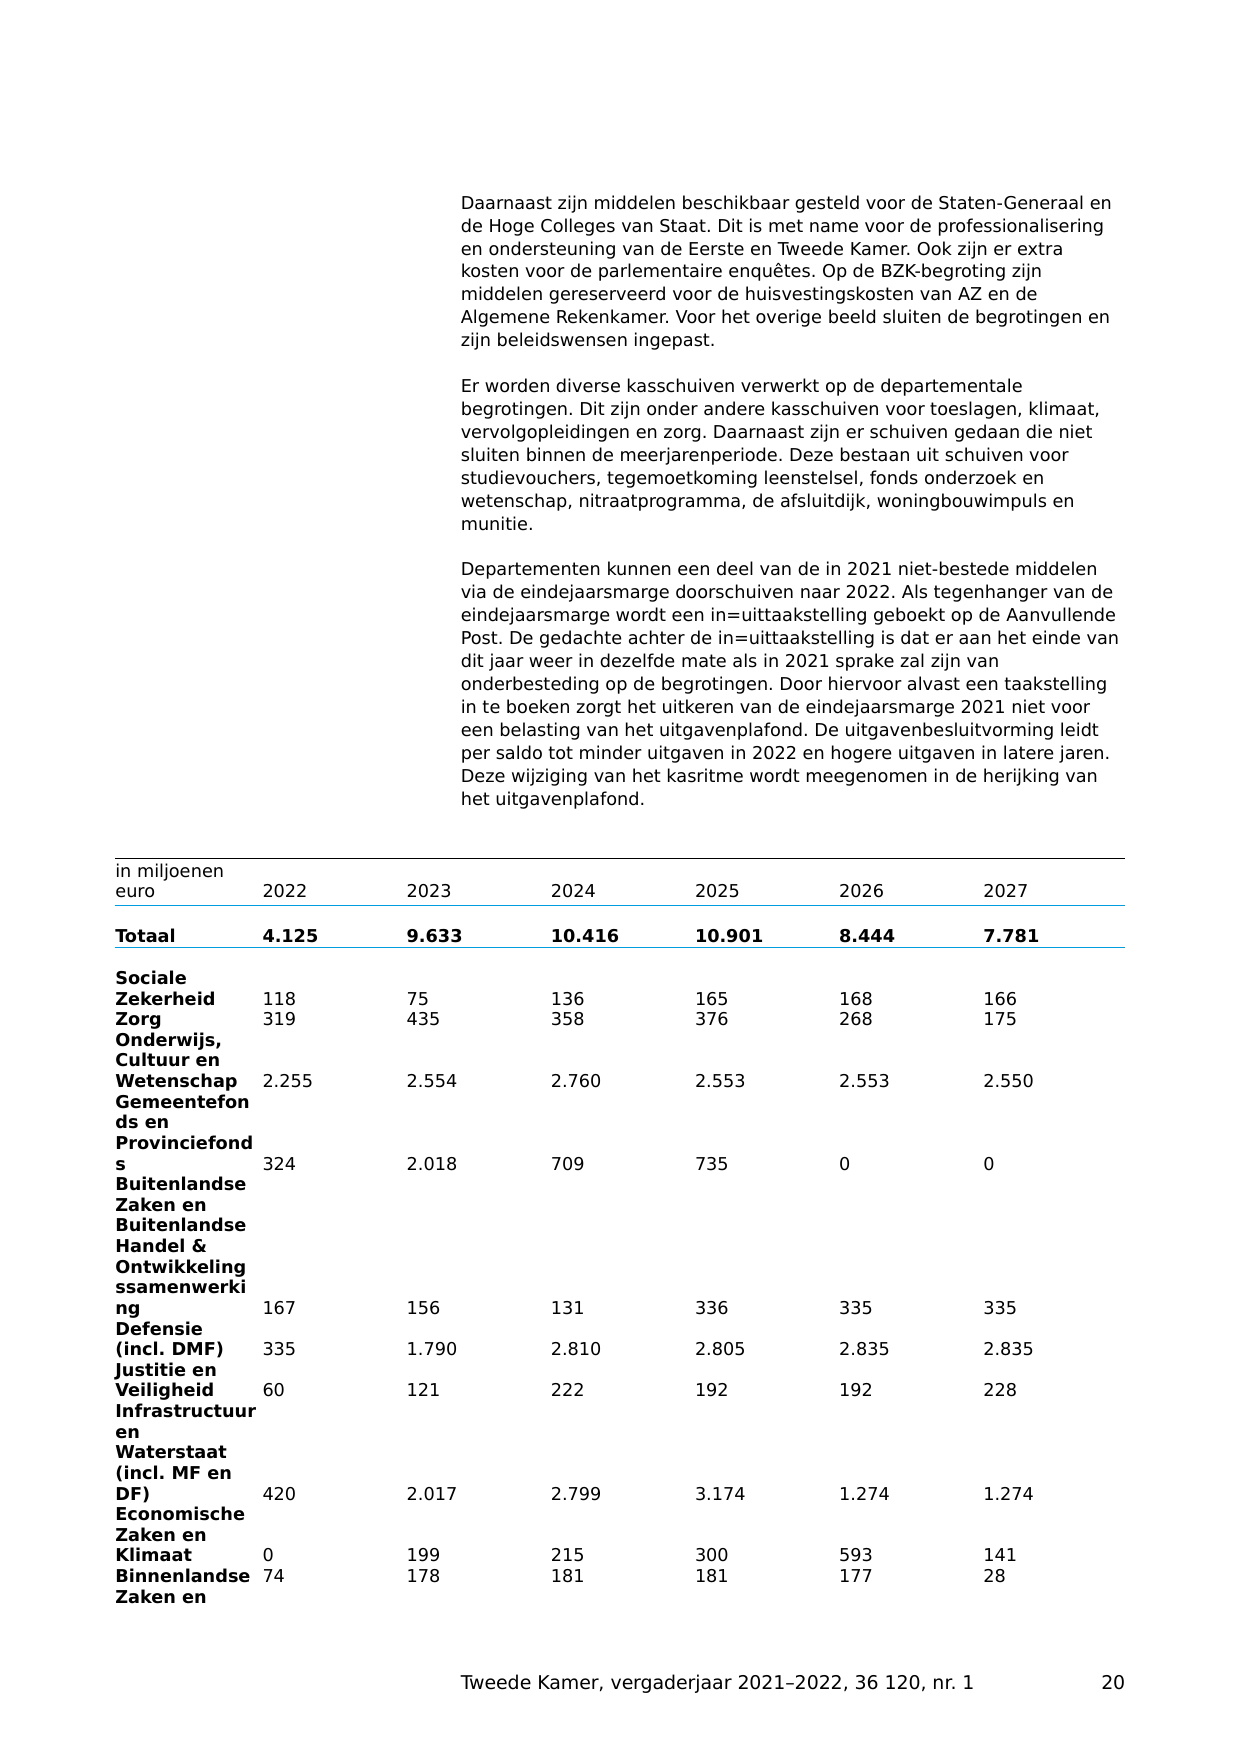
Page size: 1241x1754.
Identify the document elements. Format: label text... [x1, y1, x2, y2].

table_cell [692, 906, 836, 926]
table_cell [115, 906, 259, 926]
text Er worden diverse kasschuiven verwerkt op de departementale begrotingen. Dit zijn onder andere kasschuiven voor toeslagen, klimaat, vervolgopleidingen en zorg. Daarnaast zijn er schuiven gedaan die niet sluiten binnen de meerjarenperiode. Deze bestaan uit schuiven voor studievouchers, tegemoetkoming leenstelsel, fonds onderzoek en wetenschap, nitraatprogramma, de afsluitdijk, woningbouwimpuls en munitie. [461, 374, 1125, 534]
table_cell 8.444 [836, 926, 980, 947]
table_cell 435 [404, 1009, 548, 1030]
table_cell 2026 [836, 859, 980, 905]
table_cell 2.018 [404, 1092, 548, 1174]
table_cell 156 [404, 1174, 548, 1318]
table_cell 335 [836, 1174, 980, 1318]
table_cell 2024 [548, 859, 692, 905]
table_cell 215 [548, 1504, 692, 1566]
table_cell [548, 906, 692, 926]
table_cell 74 [259, 1566, 403, 1607]
table_cell 2022 [259, 859, 403, 905]
table_cell 358 [548, 1009, 692, 1030]
table_cell 177 [836, 1566, 980, 1607]
table_cell Justitie en Veiligheid [115, 1360, 259, 1401]
table_cell 2025 [692, 859, 836, 905]
table_cell 2.017 [404, 1401, 548, 1504]
table_cell Buitenlandse Zaken en Buitenlandse Handel & Ontwikkelingssamenwerking [115, 1174, 259, 1318]
table_cell in miljoenen euro [115, 859, 259, 905]
text Daarnaast zijn middelen beschikbaar gesteld voor de Staten-Generaal en de Hoge Colleges van Staat. Dit is met name voor de professionalisering en ondersteuning van de Eerste en Tweede Kamer. Ook zijn er extra kosten voor de parlementaire enquêtes. Op de BZK-begroting zijn middelen gereserveerd voor de huisvestingskosten van AZ en de Algemene Rekenkamer. Voor het overige beeld sluiten de begrotingen en zijn beleidswensen ingepast. [461, 191, 1125, 351]
table_cell 420 [259, 1401, 403, 1504]
table_cell 168 [836, 968, 980, 1009]
table_cell 709 [548, 1092, 692, 1174]
table_cell 166 [980, 968, 1125, 1009]
table_cell [980, 948, 1125, 968]
table_cell 10.901 [692, 926, 836, 947]
table_cell 0 [836, 1092, 980, 1174]
table_cell [692, 948, 836, 968]
table_cell [259, 948, 403, 968]
table_cell 0 [980, 1092, 1125, 1174]
table_cell 300 [692, 1504, 836, 1566]
table_cell 2.550 [980, 1030, 1125, 1092]
table_cell 2027 [980, 859, 1125, 905]
table_cell 1.274 [980, 1401, 1125, 1504]
table_cell 2.835 [836, 1319, 980, 1360]
table_cell 9.633 [404, 926, 548, 947]
table_cell 10.416 [548, 926, 692, 947]
table_cell 136 [548, 968, 692, 1009]
table_cell 1.274 [836, 1401, 980, 1504]
table_cell 376 [692, 1009, 836, 1030]
table_cell [836, 906, 980, 926]
table_cell 2.810 [548, 1319, 692, 1360]
table_cell 165 [692, 968, 836, 1009]
table_cell 2.835 [980, 1319, 1125, 1360]
table_cell 131 [548, 1174, 692, 1318]
table_cell 336 [692, 1174, 836, 1318]
table_cell 178 [404, 1566, 548, 1607]
table_cell 593 [836, 1504, 980, 1566]
table_cell 228 [980, 1360, 1125, 1401]
table_cell [836, 948, 980, 968]
table_cell 268 [836, 1009, 980, 1030]
table_cell 324 [259, 1092, 403, 1174]
table_cell 3.174 [692, 1401, 836, 1504]
table_cell Sociale Zekerheid [115, 968, 259, 1009]
table_cell 181 [548, 1566, 692, 1607]
table_cell 2.760 [548, 1030, 692, 1092]
table_cell 167 [259, 1174, 403, 1318]
table_cell 2.255 [259, 1030, 403, 1092]
table_cell 28 [980, 1566, 1125, 1607]
table_cell [259, 906, 403, 926]
table_cell 192 [692, 1360, 836, 1401]
text Departementen kunnen een deel van de in 2021 niet-bestede middelen via de eindejaarsmarge doorschuiven naar 2022. Als tegenhanger van de eindejaarsmarge wordt een in=uittaakstelling geboekt op de Aanvullende Post. De gedachte achter de in=uittaakstelling is dat er aan het einde van dit jaar weer in dezelfde mate als in 2021 sprake zal zijn van onderbesteding op de begrotingen. Door hiervoor alvast een taakstelling in te boeken zorgt het uitkeren van de eindejaarsmarge 2021 niet voor een belasting van het uitgavenplafond. De uitgavenbesluitvorming leidt per saldo tot minder uitgaven in 2022 en hogere uitgaven in latere jaren. Deze wijziging van het kasritme wordt meegenomen in de herijking van het uitgavenplafond. [461, 557, 1125, 809]
table_cell Infrastructuur en Waterstaat (incl. MF en DF) [115, 1401, 259, 1504]
table_cell 2.553 [692, 1030, 836, 1092]
table_cell 222 [548, 1360, 692, 1401]
table_cell Binnenlandse Zaken en [115, 1566, 259, 1607]
table_cell Defensie (incl. DMF) [115, 1319, 259, 1360]
table_cell 2.805 [692, 1319, 836, 1360]
table_cell 199 [404, 1504, 548, 1566]
table_cell 60 [259, 1360, 403, 1401]
table_cell 319 [259, 1009, 403, 1030]
table_cell 192 [836, 1360, 980, 1401]
table_cell 118 [259, 968, 403, 1009]
table_cell 2023 [404, 859, 548, 905]
table_cell 4.125 [259, 926, 403, 947]
table_cell [404, 948, 548, 968]
table_header Tabel 9 Totaal overboekingen CA-middelen naar begrotingshoofdstukken [115, 833, 1125, 857]
table_cell 335 [980, 1174, 1125, 1318]
table_cell 7.781 [980, 926, 1125, 947]
table_cell Gemeentefonds en Provinciefonds [115, 1092, 259, 1174]
table_cell 75 [404, 968, 548, 1009]
table_cell Onderwijs, Cultuur en Wetenschap [115, 1030, 259, 1092]
table_cell 121 [404, 1360, 548, 1401]
table_cell [115, 948, 259, 968]
table_cell 141 [980, 1504, 1125, 1566]
table_cell Economische Zaken en Klimaat [115, 1504, 259, 1566]
table_cell [404, 906, 548, 926]
table_cell 1.790 [404, 1319, 548, 1360]
table_cell 2.553 [836, 1030, 980, 1092]
table_cell 2.554 [404, 1030, 548, 1092]
table_cell 175 [980, 1009, 1125, 1030]
table_cell Totaal [115, 926, 259, 947]
table_cell 181 [692, 1566, 836, 1607]
table_cell 335 [259, 1319, 403, 1360]
table_cell [548, 948, 692, 968]
table_cell Zorg [115, 1009, 259, 1030]
table_cell [980, 906, 1125, 926]
table_cell 2.799 [548, 1401, 692, 1504]
table_cell 735 [692, 1092, 836, 1174]
table_cell 0 [259, 1504, 403, 1566]
